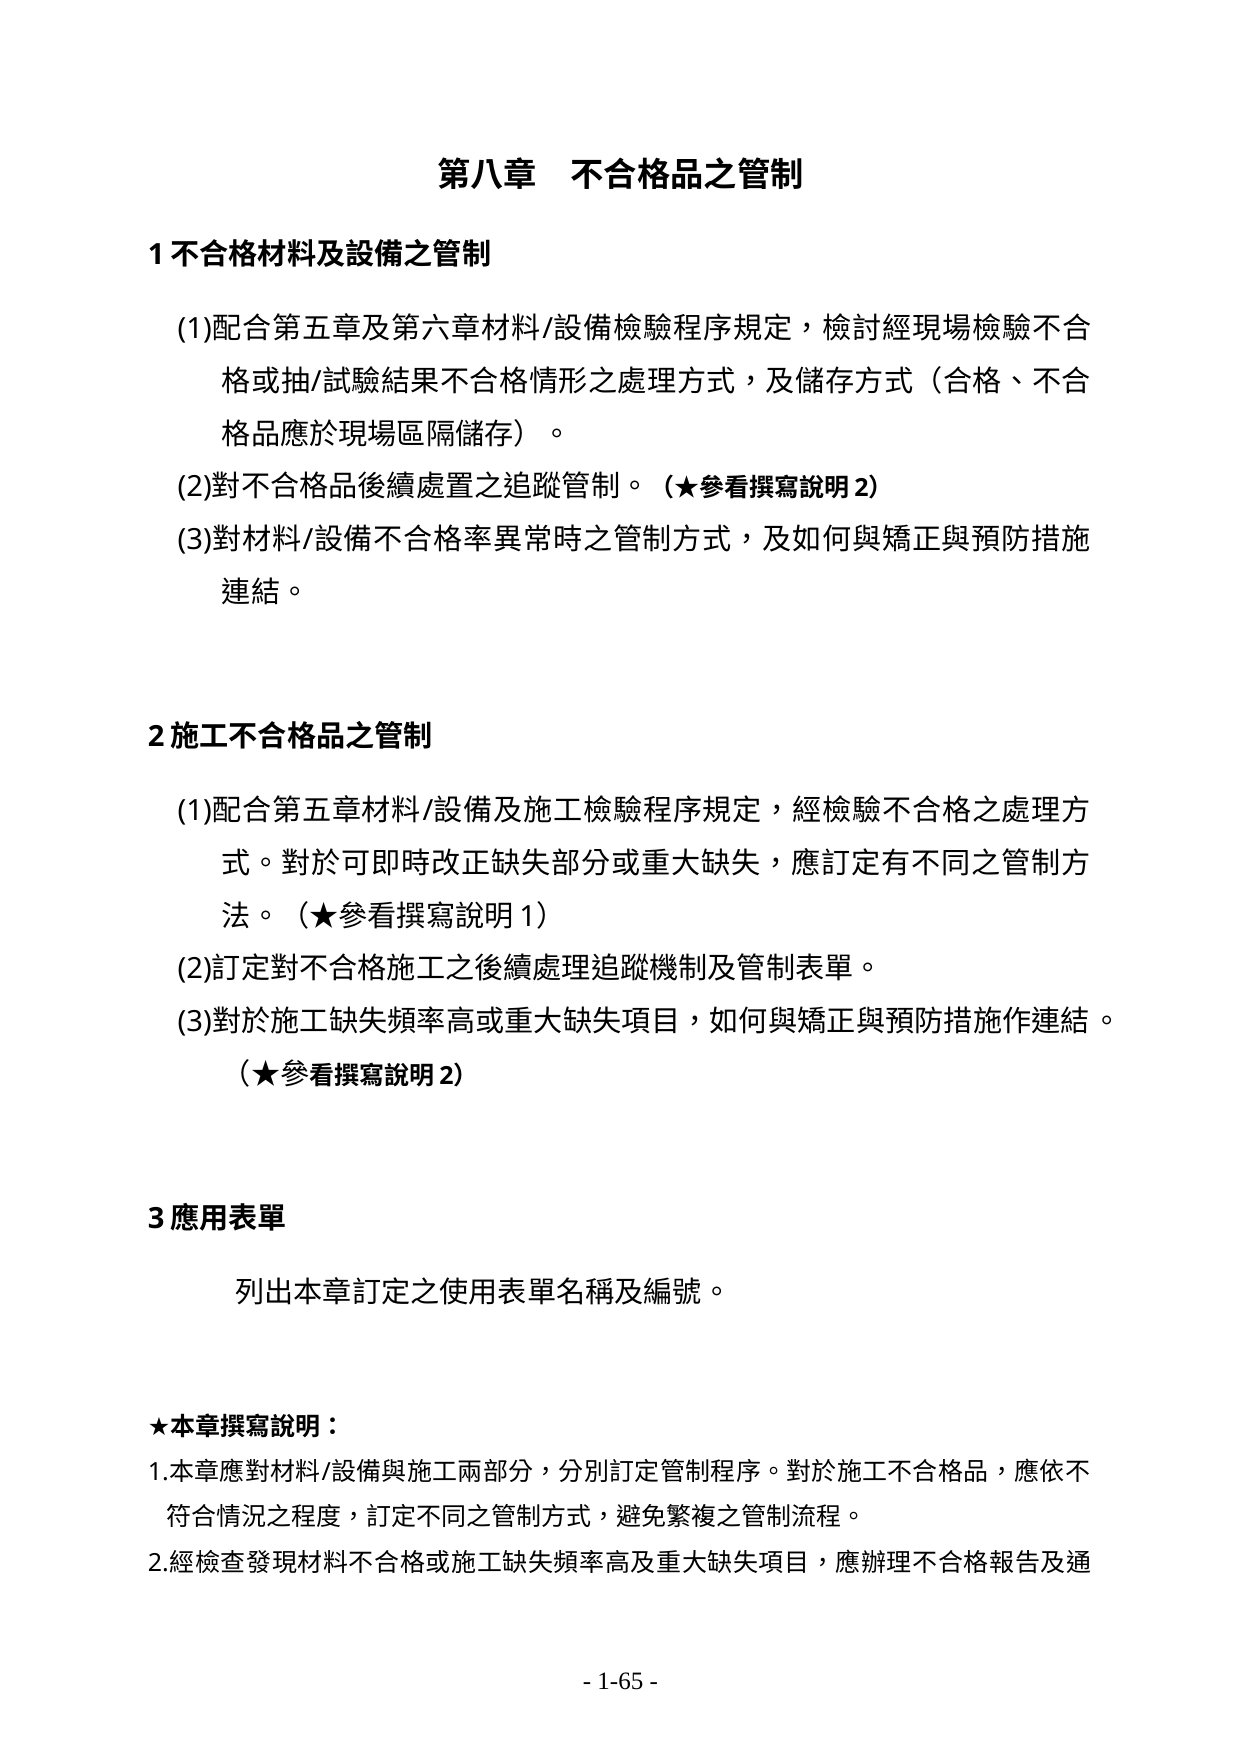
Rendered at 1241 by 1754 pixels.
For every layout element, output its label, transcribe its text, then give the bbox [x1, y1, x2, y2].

text (2)訂定對不合格施工之後續處理追蹤機制及管制表單。 [177, 945, 1092, 987]
text (2)對不合格品後續處置之追蹤管制。（★參看撰寫說明2） [177, 463, 1092, 505]
subtitle 3應用表單 [148, 1194, 1092, 1237]
text ★本章撰寫說明： [148, 1406, 1092, 1442]
text (1)配合第五章及第六章材料/設備檢驗程序規定，檢討經現場檢驗不合格或抽/試驗結果不合格情形之處理方式，及儲存方式（合格、不合格品應於現場區隔儲存）。 [177, 304, 1092, 452]
subtitle 1不合格材料及設備之管制 [148, 230, 1092, 273]
text 列出本章訂定之使用表單名稱及編號。 [177, 1268, 1092, 1311]
text (3)對材料/設備不合格率異常時之管制方式，及如何與矯正與預防措施連結。 [177, 516, 1092, 611]
text (3)對於施工缺失頻率高或重大缺失項目，如何與矯正與預防措施作連結。（★參看撰寫說明2） [177, 998, 1092, 1093]
subtitle 2施工不合格品之管制 [148, 712, 1092, 755]
subtitle 第八章 不合格品之管制 [148, 148, 1092, 196]
text (1)配合第五章材料/設備及施工檢驗程序規定，經檢驗不合格之處理方式。對於可即時改正缺失部分或重大缺失，應訂定有不同之管制方法。（★參看撰寫說明1） [177, 786, 1092, 934]
text 1.本章應對材料/設備與施工兩部分，分別訂定管制程序。對於施工不合格品，應依不符合情況之程度，訂定不同之管制方式，避免繁複之管制流程。 [148, 1451, 1092, 1533]
text 2.經檢查發現材料不合格或施工缺失頻率高及重大缺失項目，應辦理不合格報告及通 [148, 1542, 1092, 1578]
